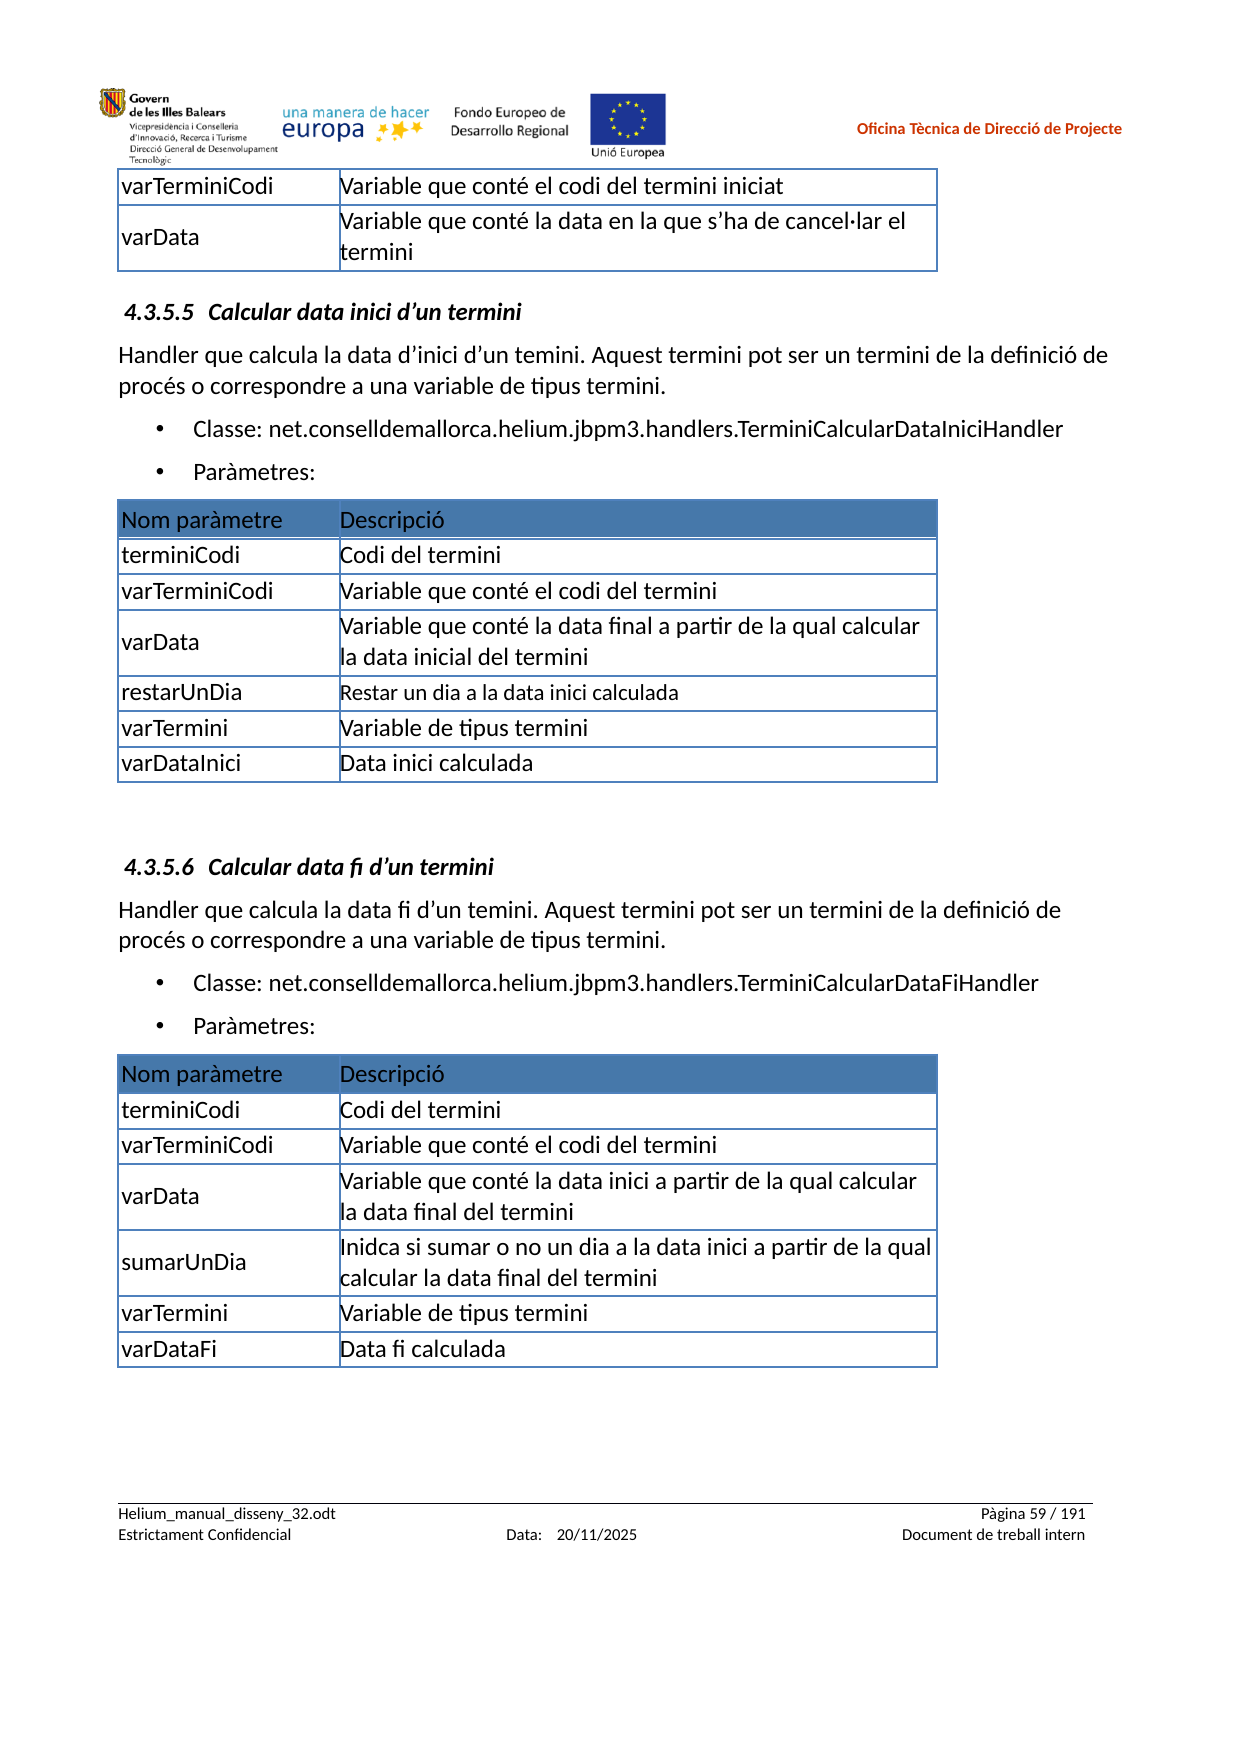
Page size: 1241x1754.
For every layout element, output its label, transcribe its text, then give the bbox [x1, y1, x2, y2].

table_cell varTerminiCodi [119, 575, 339, 608]
list Paràmetres: [156, 1011, 1122, 1041]
list Paràmetres: [156, 456, 1122, 486]
table_cell varTermini [119, 712, 339, 746]
table_cell terminiCodi [119, 540, 339, 573]
table_cell varTermini [119, 1297, 339, 1331]
table_cell Variable que conté el codi del termini iniciat [341, 170, 936, 203]
subtitle Calcular data inici d’un termini [118, 297, 1122, 327]
picture [99, 87, 668, 166]
table_cell Variable que conté la data final a partir de la qual calcular la data inicial del termini [341, 611, 936, 674]
table_cell Codi del termini [341, 1094, 936, 1127]
subtitle Calcular data fi d’un termini [118, 851, 1122, 881]
table_cell Variable que conté el codi del termini [341, 575, 936, 608]
table_cell varTerminiCodi [119, 1130, 339, 1163]
table_cell sumarUnDia [119, 1231, 339, 1295]
table_cell varData [119, 1165, 339, 1229]
table_header Nom paràmetre [119, 501, 339, 537]
table_cell Restar un dia a la data inici calculada [341, 677, 936, 710]
table_header Descripció [341, 501, 936, 537]
table_header Descripció [341, 1056, 936, 1092]
table_cell Variable que conté la data en la que s’ha de cancel·lar el termini [341, 206, 936, 269]
table_cell varTerminiCodi [119, 170, 339, 203]
list Classe: net.conselldemallorca.helium.jbpm3.handlers.TerminiCalcularDataIniciHandler [156, 413, 1122, 443]
table_cell varData [119, 611, 339, 674]
table_cell varDataFi [119, 1333, 339, 1366]
table_cell Variable de tipus termini [341, 1297, 936, 1331]
table_cell Codi del termini [341, 540, 936, 573]
table_cell varDataInici [119, 748, 339, 781]
table_cell Inidca si sumar o no un dia a la data inici a partir de la qual calcular la data final del termini [341, 1231, 936, 1295]
table_cell Variable que conté la data inici a partir de la qual calcular la data final del termini [341, 1165, 936, 1229]
table_cell Data fi calculada [341, 1333, 936, 1366]
table_cell terminiCodi [119, 1094, 339, 1127]
text Handler que calcula la data d’inici d’un temini. Aquest termini pot ser un termini de la definició de procés o correspondre a una variable de tipus termini. [118, 339, 1122, 400]
table_cell Variable que conté el codi del termini [341, 1130, 936, 1163]
text Handler que calcula la data fi d’un temini. Aquest termini pot ser un termini de la definició de procés o correspondre a una variable de tipus termini. [118, 894, 1122, 955]
table_header Nom paràmetre [119, 1056, 339, 1092]
list Classe: net.conselldemallorca.helium.jbpm3.handlers.TerminiCalcularDataFiHandler [156, 967, 1122, 998]
table_cell varData [119, 206, 339, 269]
table_cell restarUnDia [119, 677, 339, 710]
table_cell Data inici calculada [341, 748, 936, 781]
table_cell Variable de tipus termini [341, 712, 936, 746]
